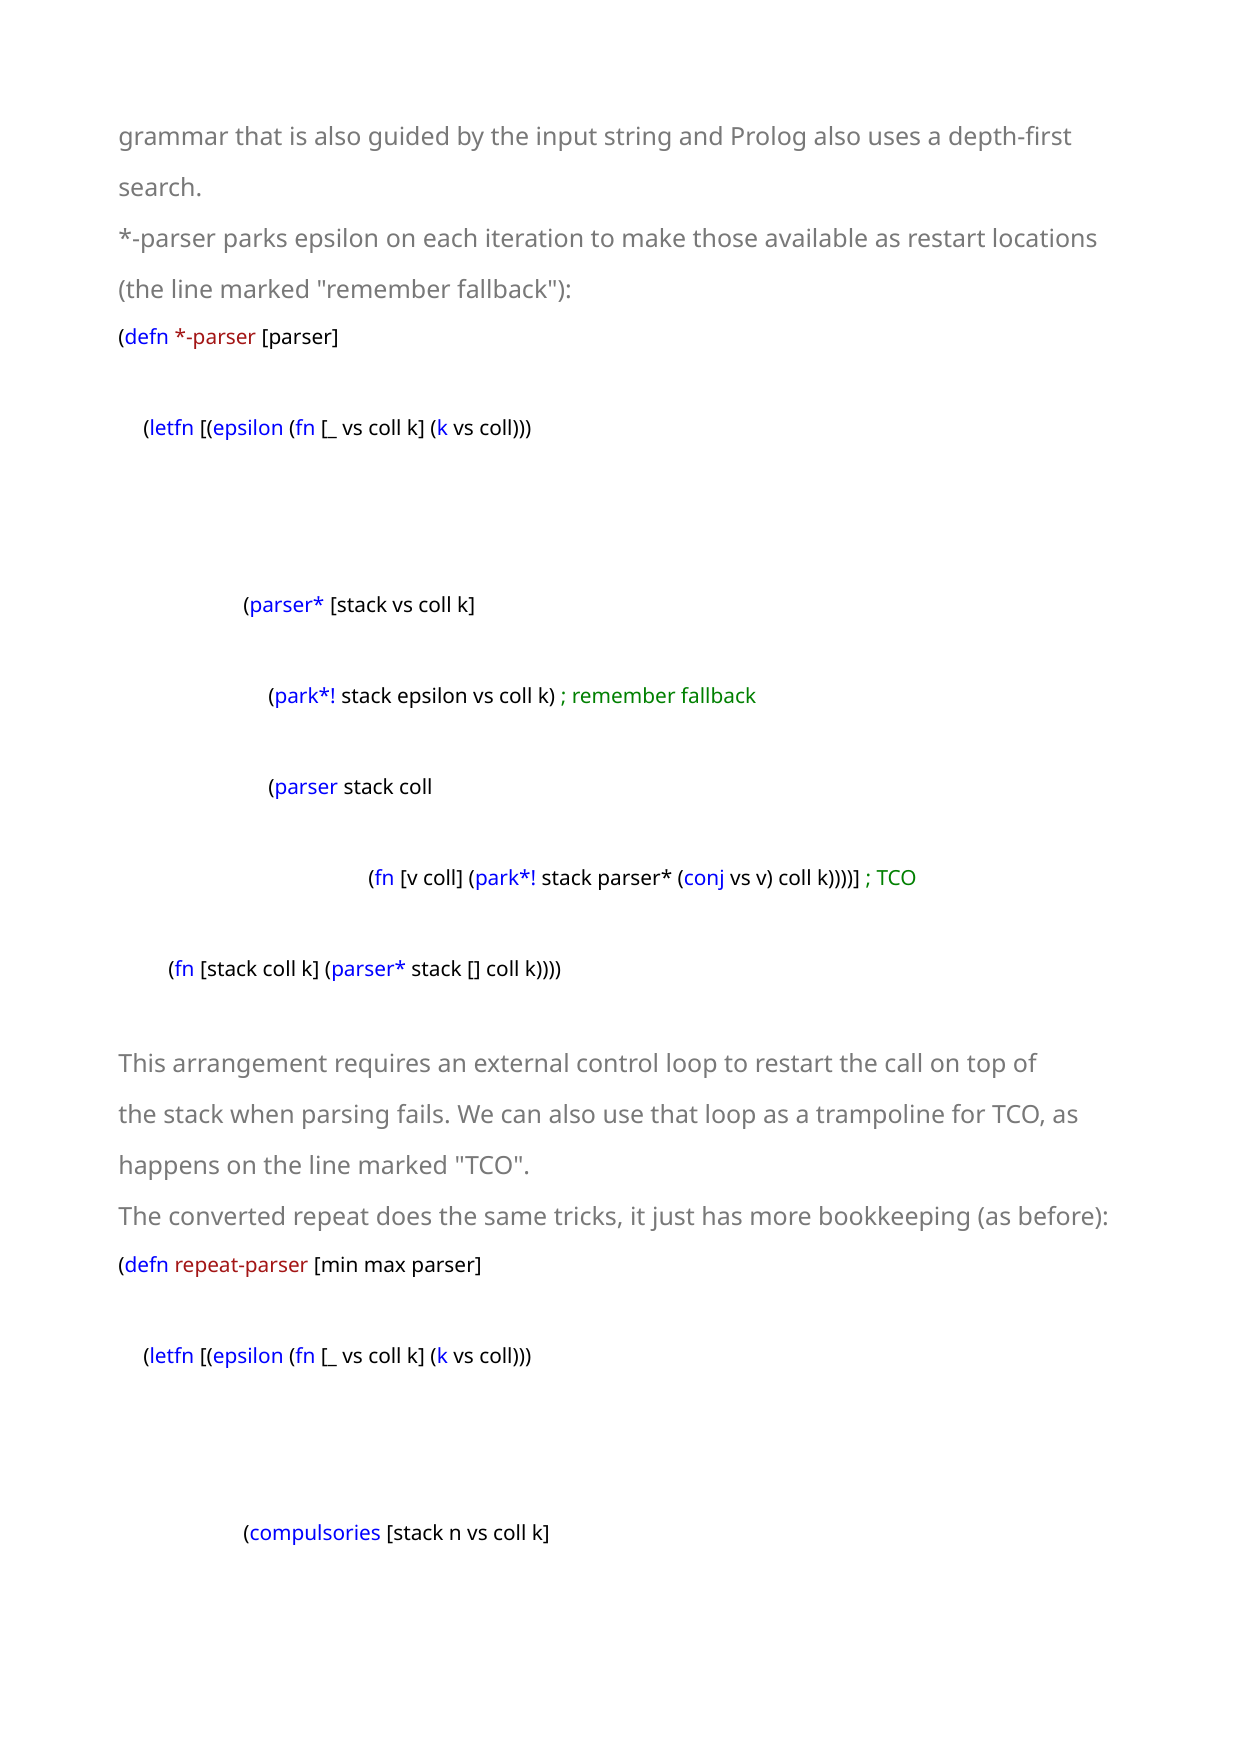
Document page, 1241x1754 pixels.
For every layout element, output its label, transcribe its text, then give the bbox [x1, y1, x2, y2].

text *-parser parks epsilon on each iteration to make those available as restart locations (the line marked "remember fallback"): [118, 220, 1122, 305]
text (letfn [(epsilon (fn [_ vs coll k] (k vs coll))) [118, 413, 1122, 442]
text (defn repeat-parser [min max parser] [118, 1250, 1122, 1278]
text (compulsories [stack n vs coll k] [118, 1518, 1122, 1546]
text grammar that is also guided by the input string and Prolog also uses a depth-first search. [118, 118, 1122, 203]
text (parser stack coll [118, 772, 1122, 801]
text (park*! stack epsilon vs coll k) ; remember fallback [118, 681, 1122, 710]
text (fn [v coll] (park*! stack parser* (conj vs v) coll k))))] ; TCO [118, 863, 1122, 892]
text (defn *-parser [parser] [118, 322, 1122, 351]
text The converted repeat does the same tricks, it just has more bookkeeping (as before): [118, 1199, 1122, 1233]
text This arrangement requires an external control loop to restart the call on top of the stack when parsing fails. We can also use that loop as a trampoline for TCO, as happens on the line marked "TCO". [118, 1046, 1122, 1182]
text (letfn [(epsilon (fn [_ vs coll k] (k vs coll))) [118, 1341, 1122, 1369]
text (parser* [stack vs coll k] [118, 590, 1122, 619]
text (fn [stack coll k] (parser* stack [] coll k)))) [118, 954, 1122, 983]
